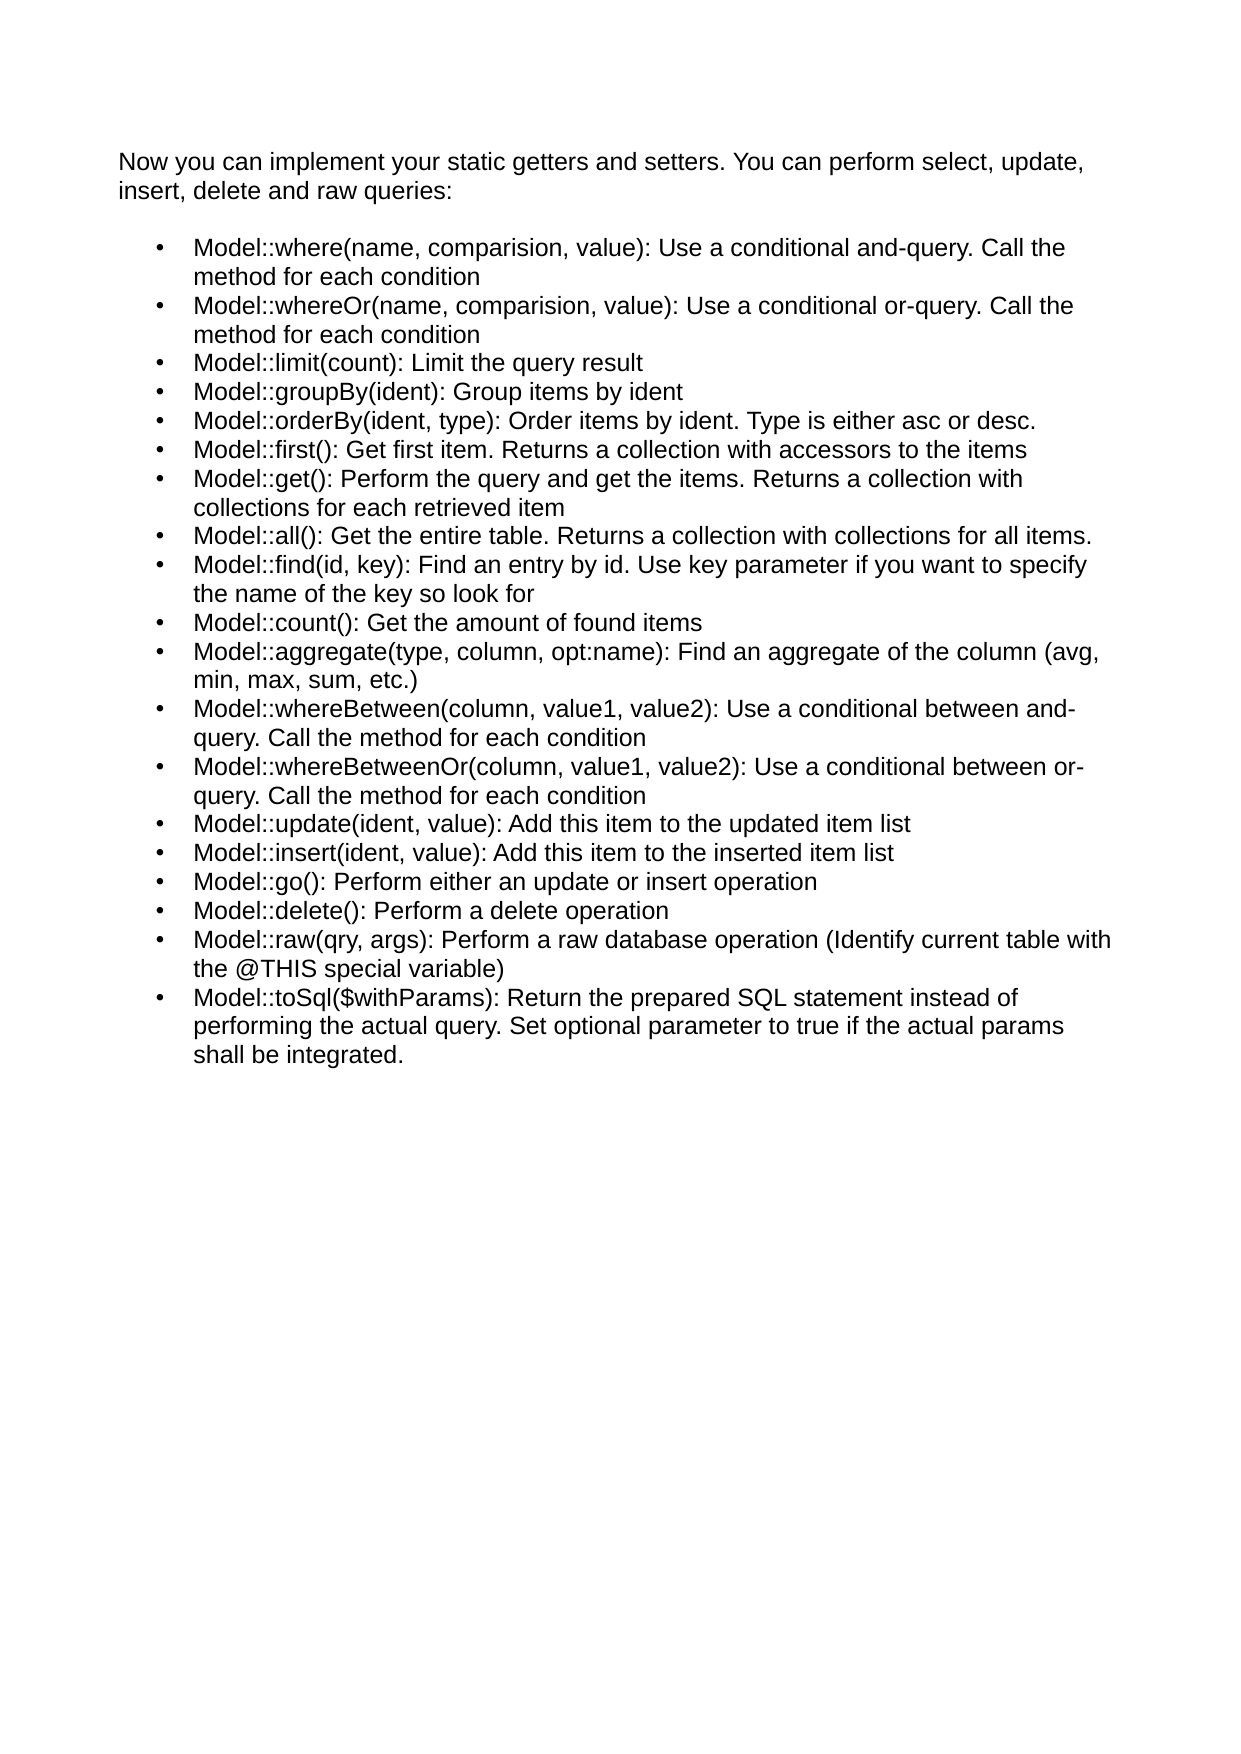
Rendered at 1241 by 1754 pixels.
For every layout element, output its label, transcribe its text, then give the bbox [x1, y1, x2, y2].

list Model::toSql($withParams): Return the prepared SQL statement instead of performing the actual query. Set optional parameter to true if the actual params shall be integrated. [156, 982, 1122, 1069]
list Model::raw(qry, args): Perform a raw database operation (Identify current table with the @THIS special variable) [156, 925, 1122, 982]
list Model::find(id, key): Find an entry by id. Use key parameter if you want to specify the name of the key so look for [156, 550, 1122, 608]
list Model::delete(): Perform a delete operation [156, 896, 1122, 925]
list Model::whereBetweenOr(column, value1, value2): Use a conditional between or-query. Call the method for each condition [156, 752, 1122, 809]
list Model::first(): Get first item. Returns a collection with accessors to the items [156, 435, 1122, 464]
list Model::orderBy(ident, type): Order items by ident. Type is either asc or desc. [156, 406, 1122, 435]
list Model::get(): Perform the query and get the items. Returns a collection with collections for each retrieved item [156, 464, 1122, 521]
list Model::aggregate(type, column, opt:name): Find an aggregate of the column (avg, min, max, sum, etc.) [156, 637, 1122, 694]
list Model::count(): Get the amount of found items [156, 608, 1122, 637]
list Model::all(): Get the entire table. Returns a collection with collections for all items. [156, 521, 1122, 550]
list Model::insert(ident, value): Add this item to the inserted item list [156, 838, 1122, 867]
list Model::whereOr(name, comparision, value): Use a conditional or-query. Call the method for each condition [156, 291, 1122, 348]
list Model::groupBy(ident): Group items by ident [156, 377, 1122, 406]
list Model::go(): Perform either an update or insert operation [156, 867, 1122, 896]
list Model::whereBetween(column, value1, value2): Use a conditional between and-query. Call the method for each condition [156, 694, 1122, 752]
list Model::update(ident, value): Add this item to the updated item list [156, 809, 1122, 838]
text Now you can implement your static getters and setters. You can perform select, update, insert, delete and raw queries: [118, 147, 1122, 204]
list Model::where(name, comparision, value): Use a conditional and-query. Call the method for each condition [156, 233, 1122, 291]
list Model::limit(count): Limit the query result [156, 348, 1122, 377]
